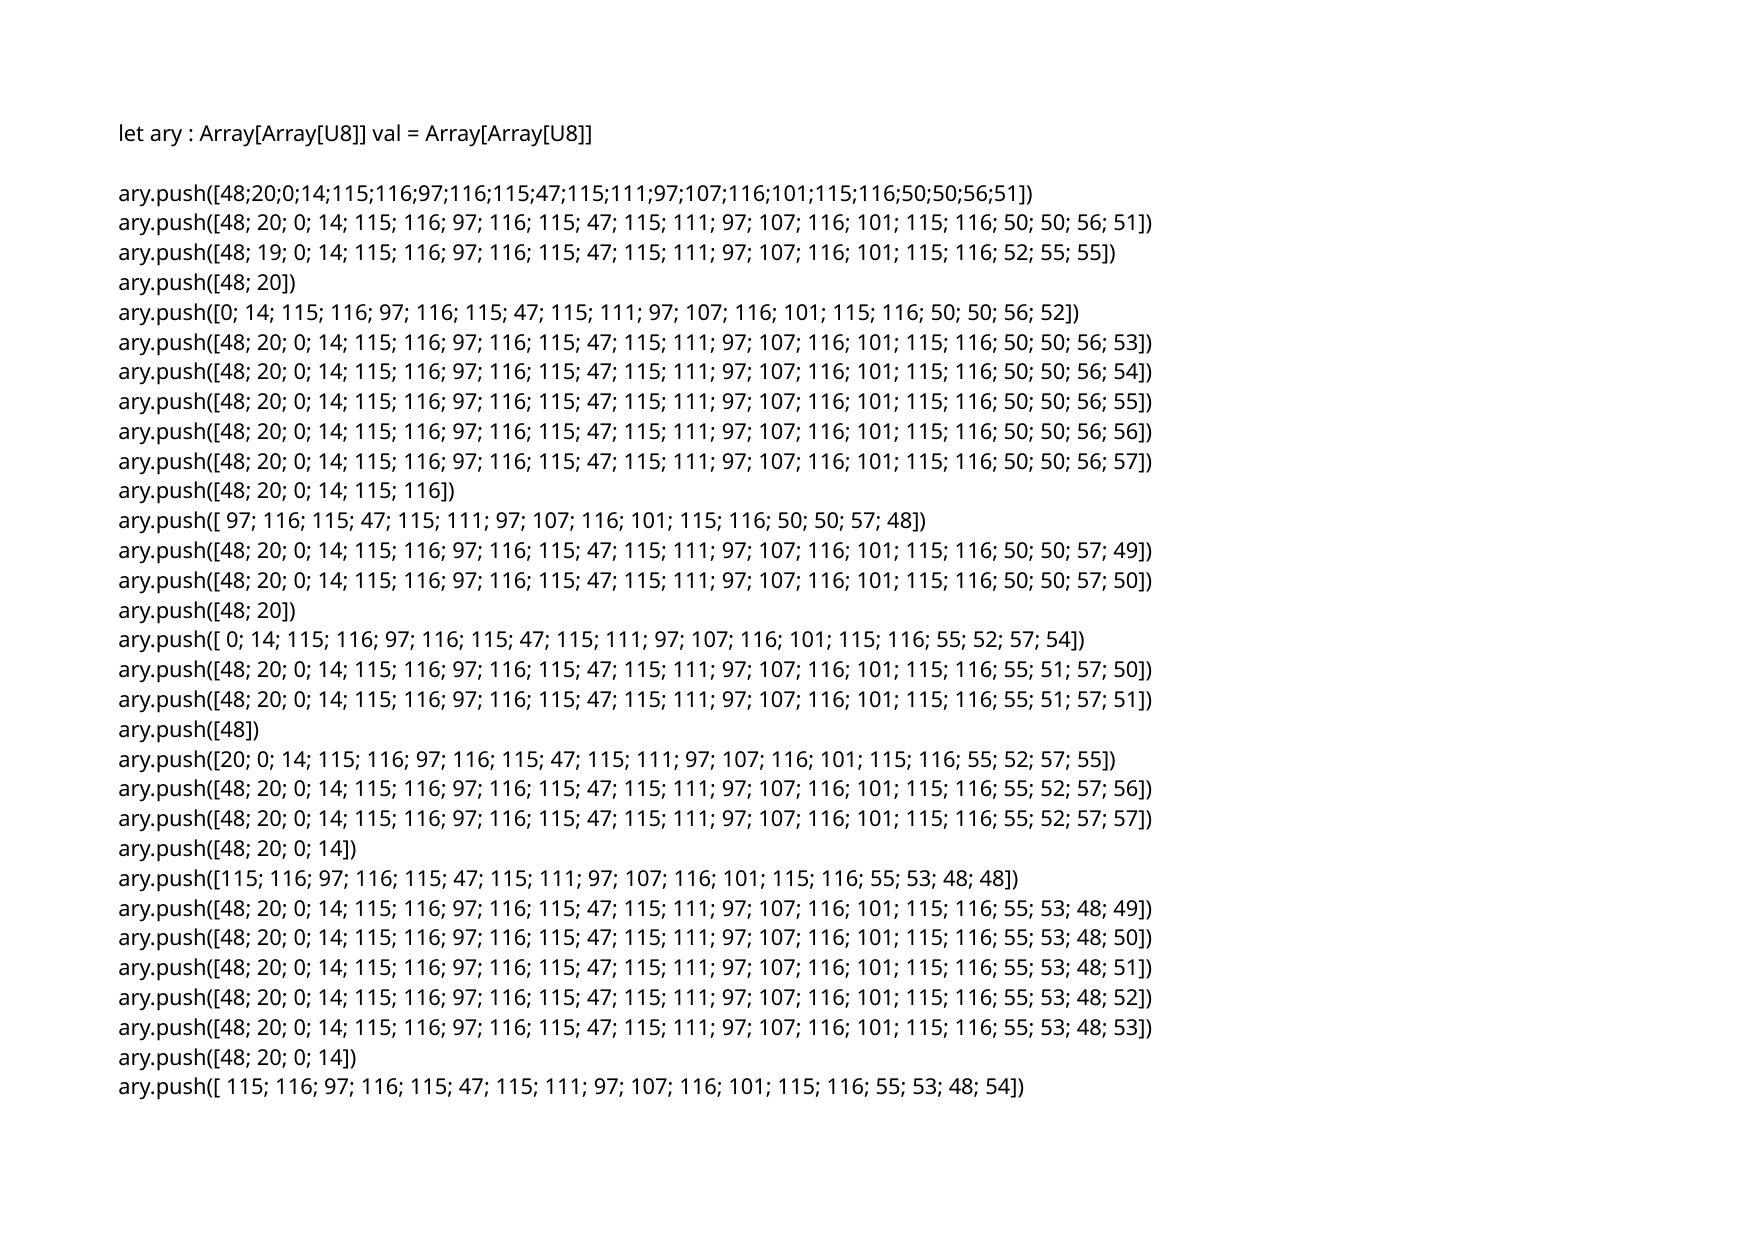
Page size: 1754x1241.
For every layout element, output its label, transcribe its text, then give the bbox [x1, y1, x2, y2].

text ary.push([0; 14; 115; 116; 97; 116; 115; 47; 115; 111; 97; 107; 116; 101; 115; 116; 50; 50; 56; 52]) [118, 297, 1636, 327]
text ary.push([48; 20; 0; 14; 115; 116; 97; 116; 115; 47; 115; 111; 97; 107; 116; 101; 115; 116; 55; 52; 57; 56]) [118, 773, 1636, 803]
text ary.push([48; 20; 0; 14; 115; 116; 97; 116; 115; 47; 115; 111; 97; 107; 116; 101; 115; 116; 50; 50; 56; 54]) [118, 356, 1636, 386]
text ary.push([48; 20; 0; 14; 115; 116; 97; 116; 115; 47; 115; 111; 97; 107; 116; 101; 115; 116; 50; 50; 56; 51]) [118, 207, 1636, 237]
text ary.push([48; 20; 0; 14; 115; 116; 97; 116; 115; 47; 115; 111; 97; 107; 116; 101; 115; 116; 50; 50; 56; 57]) [118, 446, 1636, 476]
text ary.push([ 115; 116; 97; 116; 115; 47; 115; 111; 97; 107; 116; 101; 115; 116; 55; 53; 48; 54]) [118, 1071, 1636, 1101]
text ary.push([48;20;0;14;115;116;97;116;115;47;115;111;97;107;116;101;115;116;50;50;56;51]) [118, 178, 1636, 207]
text ary.push([48; 20; 0; 14; 115; 116; 97; 116; 115; 47; 115; 111; 97; 107; 116; 101; 115; 116; 55; 52; 57; 57]) [118, 803, 1636, 833]
text ary.push([48; 19; 0; 14; 115; 116; 97; 116; 115; 47; 115; 111; 97; 107; 116; 101; 115; 116; 52; 55; 55]) [118, 237, 1636, 267]
text ary.push([48; 20; 0; 14; 115; 116; 97; 116; 115; 47; 115; 111; 97; 107; 116; 101; 115; 116; 55; 53; 48; 50]) [118, 922, 1636, 952]
text ary.push([48; 20; 0; 14; 115; 116; 97; 116; 115; 47; 115; 111; 97; 107; 116; 101; 115; 116; 55; 51; 57; 51]) [118, 684, 1636, 714]
text ary.push([48; 20; 0; 14; 115; 116; 97; 116; 115; 47; 115; 111; 97; 107; 116; 101; 115; 116; 55; 51; 57; 50]) [118, 654, 1636, 684]
text ary.push([48; 20; 0; 14; 115; 116; 97; 116; 115; 47; 115; 111; 97; 107; 116; 101; 115; 116; 50; 50; 57; 49]) [118, 535, 1636, 565]
text ary.push([48; 20; 0; 14; 115; 116; 97; 116; 115; 47; 115; 111; 97; 107; 116; 101; 115; 116; 50; 50; 56; 56]) [118, 416, 1636, 446]
text ary.push([48; 20; 0; 14]) [118, 833, 1636, 863]
text ary.push([48; 20; 0; 14; 115; 116; 97; 116; 115; 47; 115; 111; 97; 107; 116; 101; 115; 116; 50; 50; 56; 53]) [118, 327, 1636, 356]
text ary.push([48; 20; 0; 14; 115; 116]) [118, 476, 1636, 505]
text ary.push([48; 20]) [118, 595, 1636, 624]
text ary.push([48; 20; 0; 14; 115; 116; 97; 116; 115; 47; 115; 111; 97; 107; 116; 101; 115; 116; 55; 53; 48; 53]) [118, 1012, 1636, 1042]
text ary.push([ 97; 116; 115; 47; 115; 111; 97; 107; 116; 101; 115; 116; 50; 50; 57; 48]) [118, 505, 1636, 535]
text ary.push([48; 20; 0; 14; 115; 116; 97; 116; 115; 47; 115; 111; 97; 107; 116; 101; 115; 116; 50; 50; 56; 55]) [118, 386, 1636, 416]
text ary.push([48; 20; 0; 14; 115; 116; 97; 116; 115; 47; 115; 111; 97; 107; 116; 101; 115; 116; 55; 53; 48; 51]) [118, 952, 1636, 982]
text let ary : Array[Array[U8]] val = Array[Array[U8]] [118, 118, 1636, 148]
text ary.push([48; 20; 0; 14; 115; 116; 97; 116; 115; 47; 115; 111; 97; 107; 116; 101; 115; 116; 50; 50; 57; 50]) [118, 565, 1636, 595]
text ary.push([48; 20]) [118, 267, 1636, 297]
text ary.push([48]) [118, 714, 1636, 744]
text ary.push([115; 116; 97; 116; 115; 47; 115; 111; 97; 107; 116; 101; 115; 116; 55; 53; 48; 48]) [118, 863, 1636, 893]
text ary.push([48; 20; 0; 14]) [118, 1042, 1636, 1071]
text ary.push([20; 0; 14; 115; 116; 97; 116; 115; 47; 115; 111; 97; 107; 116; 101; 115; 116; 55; 52; 57; 55]) [118, 744, 1636, 773]
text ary.push([48; 20; 0; 14; 115; 116; 97; 116; 115; 47; 115; 111; 97; 107; 116; 101; 115; 116; 55; 53; 48; 52]) [118, 982, 1636, 1012]
text ary.push([48; 20; 0; 14; 115; 116; 97; 116; 115; 47; 115; 111; 97; 107; 116; 101; 115; 116; 55; 53; 48; 49]) [118, 893, 1636, 922]
text ary.push([ 0; 14; 115; 116; 97; 116; 115; 47; 115; 111; 97; 107; 116; 101; 115; 116; 55; 52; 57; 54]) [118, 624, 1636, 654]
